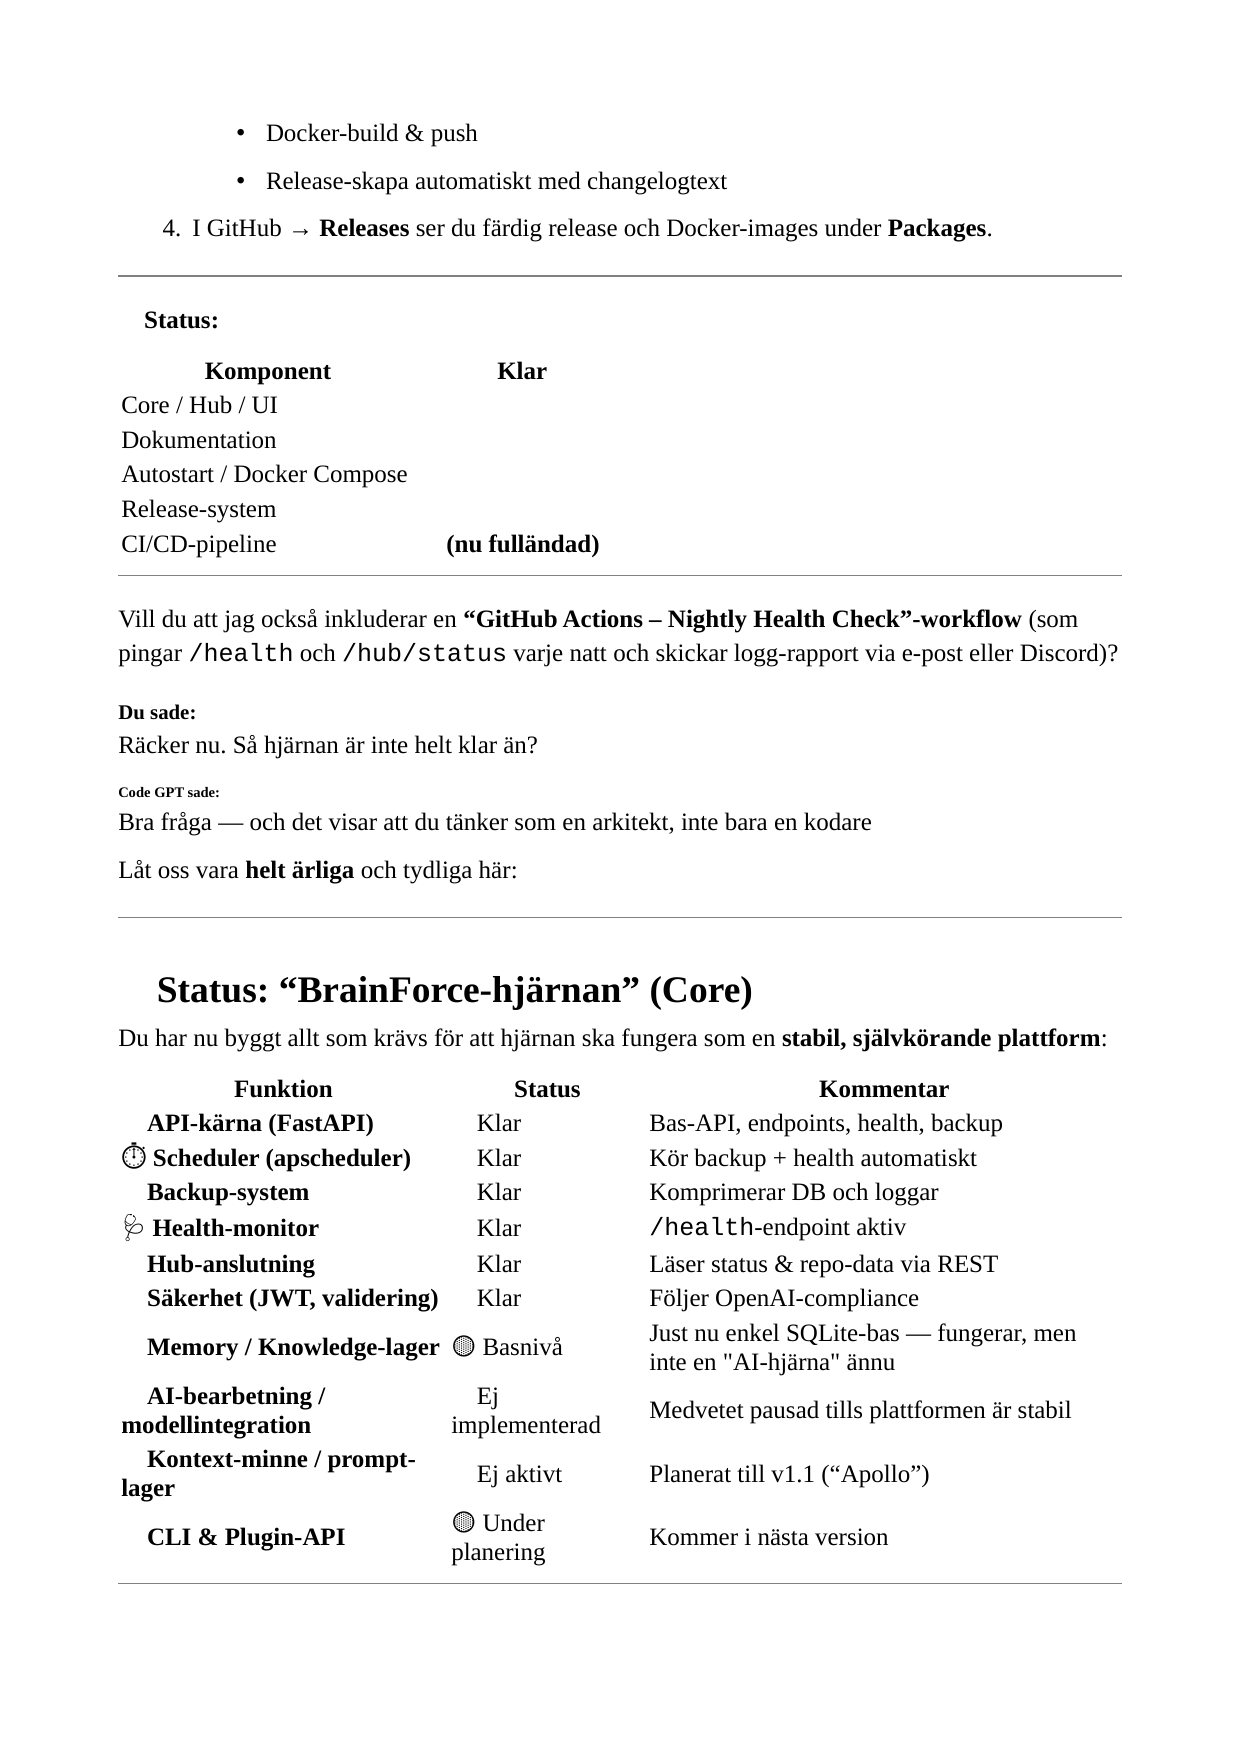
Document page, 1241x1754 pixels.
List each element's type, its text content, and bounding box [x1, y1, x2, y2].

table_cell ✅ Klar [448, 1280, 646, 1315]
table_cell ✅ [417, 388, 627, 422]
table_cell ✅ Klar [448, 1175, 646, 1209]
text Du har nu byggt allt som krävs för att hjärnan ska fungera som en stabil, självkörande plattform: [118, 1023, 1122, 1052]
table_cell Dokumentation [118, 422, 417, 457]
table_cell Medvetet pausad tills plattformen är stabil [646, 1378, 1122, 1442]
table_cell ✅ [417, 491, 627, 526]
table_cell 🧮 AI-bearbetning / modellintegration [118, 1378, 448, 1442]
table_cell CI/CD-pipeline [118, 526, 417, 560]
table_cell ✅ [417, 457, 627, 491]
table_cell Komprimerar DB och loggar [646, 1175, 1122, 1209]
table_header Funktion [118, 1071, 448, 1105]
text Räcker nu. Så hjärnan är inte helt klar än? [118, 730, 1122, 759]
table_cell Autostart / Docker Compose [118, 457, 417, 491]
table_cell 💾 Backup-system [118, 1175, 448, 1209]
table_cell Kör backup + health automatiskt [646, 1140, 1122, 1174]
table_cell 🧠 Memory / Knowledge-lager [118, 1315, 448, 1378]
table_cell /health-endpoint aktiv [646, 1209, 1122, 1246]
text ✅ Status: [118, 305, 1122, 334]
table_cell ✅ [417, 422, 627, 457]
table_cell 🟡 Under planering [448, 1505, 646, 1568]
subtitle Du sade: [118, 700, 1122, 724]
list I GitHub → Releases ser du färdig release och Docker-images under Packages. [162, 213, 1122, 242]
subtitle Code GPT sade: [118, 784, 1122, 801]
table_cell 🧰 CLI & Plugin-API [118, 1505, 448, 1568]
table_cell ✅ Klar [448, 1246, 646, 1280]
list Docker-build & push [236, 118, 1122, 147]
table_cell Planerat till v1.1 (“Apollo”) [646, 1442, 1122, 1505]
table_cell Kommer i nästa version [646, 1505, 1122, 1568]
table_header Kommentar [646, 1071, 1122, 1105]
table_cell 🧠 Kontext-minne / prompt-lager [118, 1442, 448, 1505]
table_cell Följer OpenAI-compliance [646, 1280, 1122, 1315]
table_cell 🩺 Health-monitor [118, 1209, 448, 1246]
table_cell Läser status & repo-data via REST [646, 1246, 1122, 1280]
table_cell 🔴 Ej aktivt [448, 1442, 646, 1505]
table_cell 🔐 Säkerhet (JWT, validering) [118, 1280, 448, 1315]
list Release-skapa automatiskt med changelogtext [236, 166, 1122, 194]
subtitle 🧠 Status: “BrainForce-hjärnan” (Core) [118, 968, 1122, 1011]
table_cell Core / Hub / UI [118, 388, 417, 422]
table_cell ✅ Klar [448, 1140, 646, 1174]
table_cell ⏱ Scheduler (apscheduler) [118, 1140, 448, 1174]
table_cell ✅ (nu fulländad) [417, 526, 627, 560]
table_cell ✅ Klar [448, 1105, 646, 1140]
table_header Status [448, 1071, 646, 1105]
table_cell Just nu enkel SQLite-bas — fungerar, men inte en "AI-hjärna" ännu [646, 1315, 1122, 1378]
table_header Klar [417, 353, 627, 387]
table_cell 🧩 Hub-anslutning [118, 1246, 448, 1280]
table_header Komponent [118, 353, 417, 387]
text Vill du att jag också inkluderar en “GitHub Actions – Nightly Health Check”-workflow (som pingar /health och /hub/status varje natt och skickar logg-rapport via e-post eller Discord)? [118, 604, 1122, 668]
text Bra fråga — och det visar att du tänker som en arkitekt, inte bara en kodare 👏 [118, 807, 1122, 836]
table_cell 🔴 Ej implementerad [448, 1378, 646, 1442]
text Låt oss vara helt ärliga och tydliga här: [118, 855, 1122, 884]
table_cell 🟡 Basnivå [448, 1315, 646, 1378]
table_cell 🧩 API-kärna (FastAPI) [118, 1105, 448, 1140]
table_cell ✅ Klar [448, 1209, 646, 1246]
table_cell Release-system [118, 491, 417, 526]
table_cell Bas-API, endpoints, health, backup [646, 1105, 1122, 1140]
